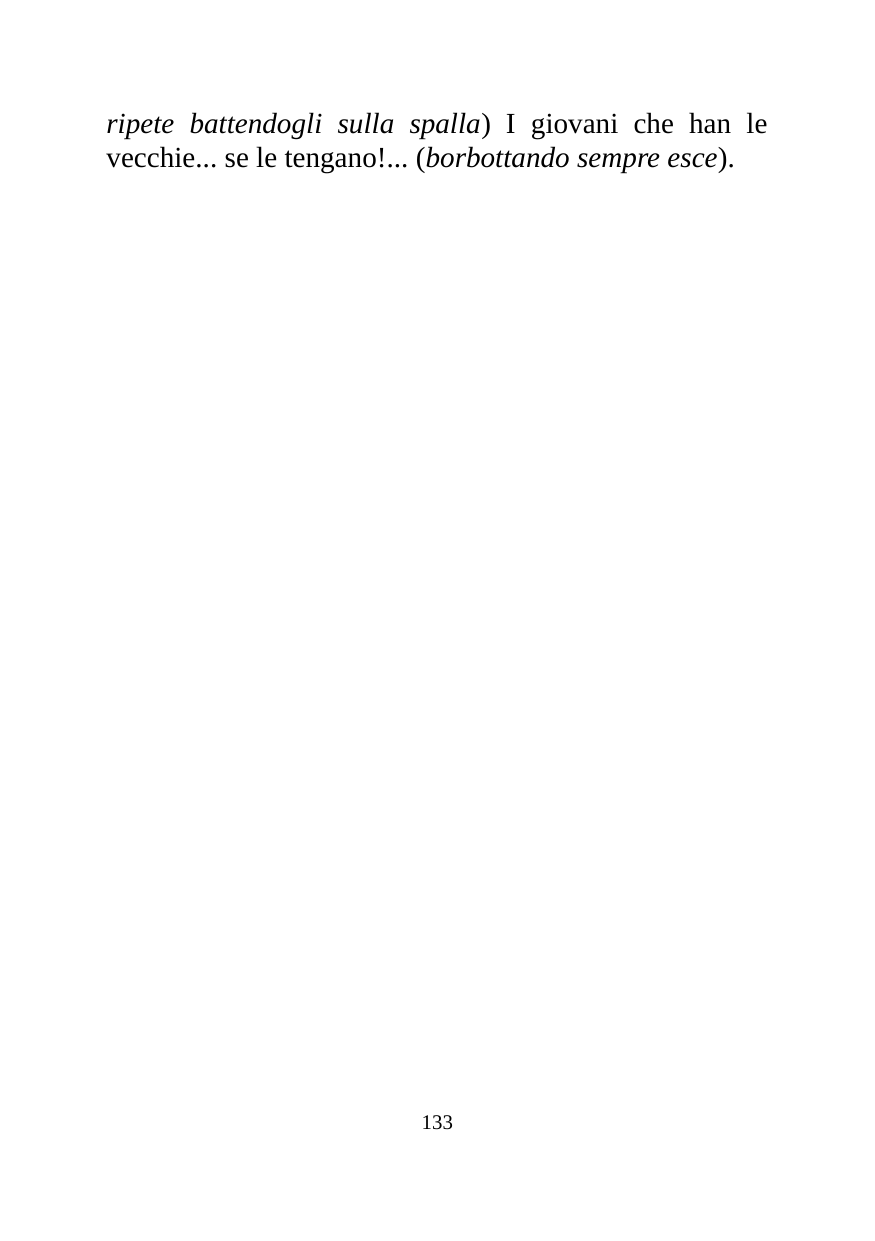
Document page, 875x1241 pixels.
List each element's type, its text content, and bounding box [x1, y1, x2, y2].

text ripete battendogli sulla spalla) I giovani che han le vecchie... se le tengano!... (borbottando sempre esce). [106, 106, 768, 173]
